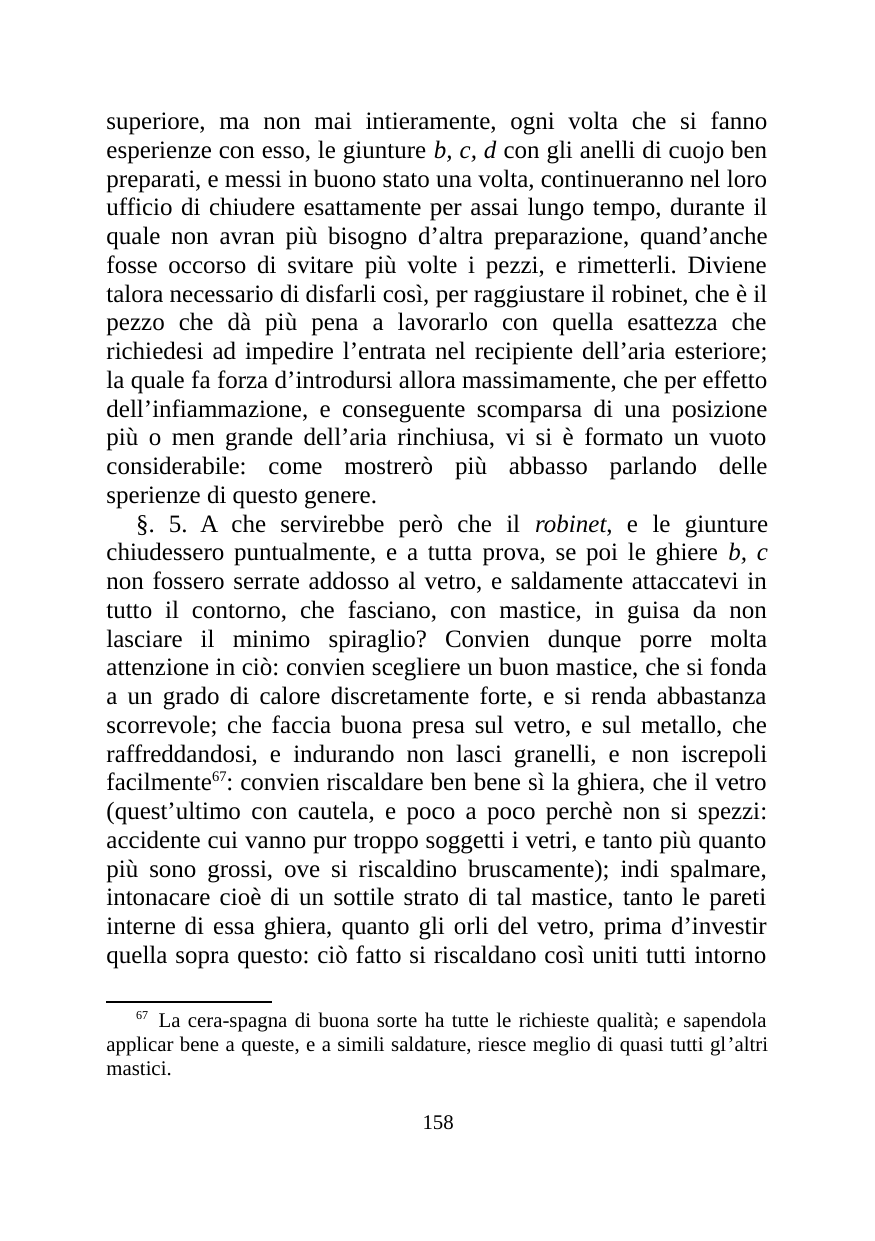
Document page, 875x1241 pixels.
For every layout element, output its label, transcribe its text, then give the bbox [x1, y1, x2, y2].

text §. 5. A che servirebbe però che il robinet, e le giunture chiudessero puntualmente, e a tutta prova, se poi le ghiere b, c non fossero serrate addosso al vetro, e saldamente attaccatevi in tutto il contorno, che fasciano, con mastice, in guisa da non lasciare il minimo spiraglio? Convien dunque porre molta attenzione in ciò: convien scegliere un buon mastice, che si fonda a un grado di calore discretamente forte, e si renda abbastanza scorrevole; che faccia buona presa sul vetro, e sul metallo, che raffreddandosi, e indurando non lasci granelli, e non iscrepoli facilmente: convien riscaldare ben bene sì la ghiera, che il vetro (quest’ultimo con cautela, e poco a poco perchè non si spezzi: accidente cui vanno pur troppo soggetti i vetri, e tanto più quanto più sono grossi, ove si riscaldino bruscamente); indi spalmare, intonacare cioè di un sottile strato di tal mastice, tanto le pareti interne di essa ghiera, quanto gli orli del vetro, prima d’investir quella sopra questo: ciò fatto si riscaldano così uniti tutti intorno [106, 509, 768, 969]
text superiore, ma non mai intieramente, ogni volta che si fanno esperienze con esso, le giunture b, c, d con gli anelli di cuojo ben preparati, e messi in buono stato una volta, continueranno nel loro ufficio di chiudere esattamente per assai lungo tempo, durante il quale non avran più bisogno d’altra preparazione, quand’anche fosse occorso di svitare più volte i pezzi, e rimetterli. Diviene talora necessario di disfarli così, per raggiustare il robinet, che è il pezzo che dà più pena a lavorarlo con quella esattezza che richiedesi ad impedire l’entrata nel recipiente dell’aria esteriore; la quale fa forza d’introdursi allora massimamente, che per effetto dell’infiammazione, e conseguente scomparsa di una posizione più o men grande dell’aria rinchiusa, vi si è formato un vuoto considerabile: come mostrerò più abbasso parlando delle sperienze di questo genere. [106, 106, 768, 509]
list La cera-spagna di buona sorte ha tutte le richieste qualità; e sapendola applicar bene a queste, e a simili saldature, riesce meglio di quasi tutti gl’altri mastici. [106, 1008, 768, 1080]
